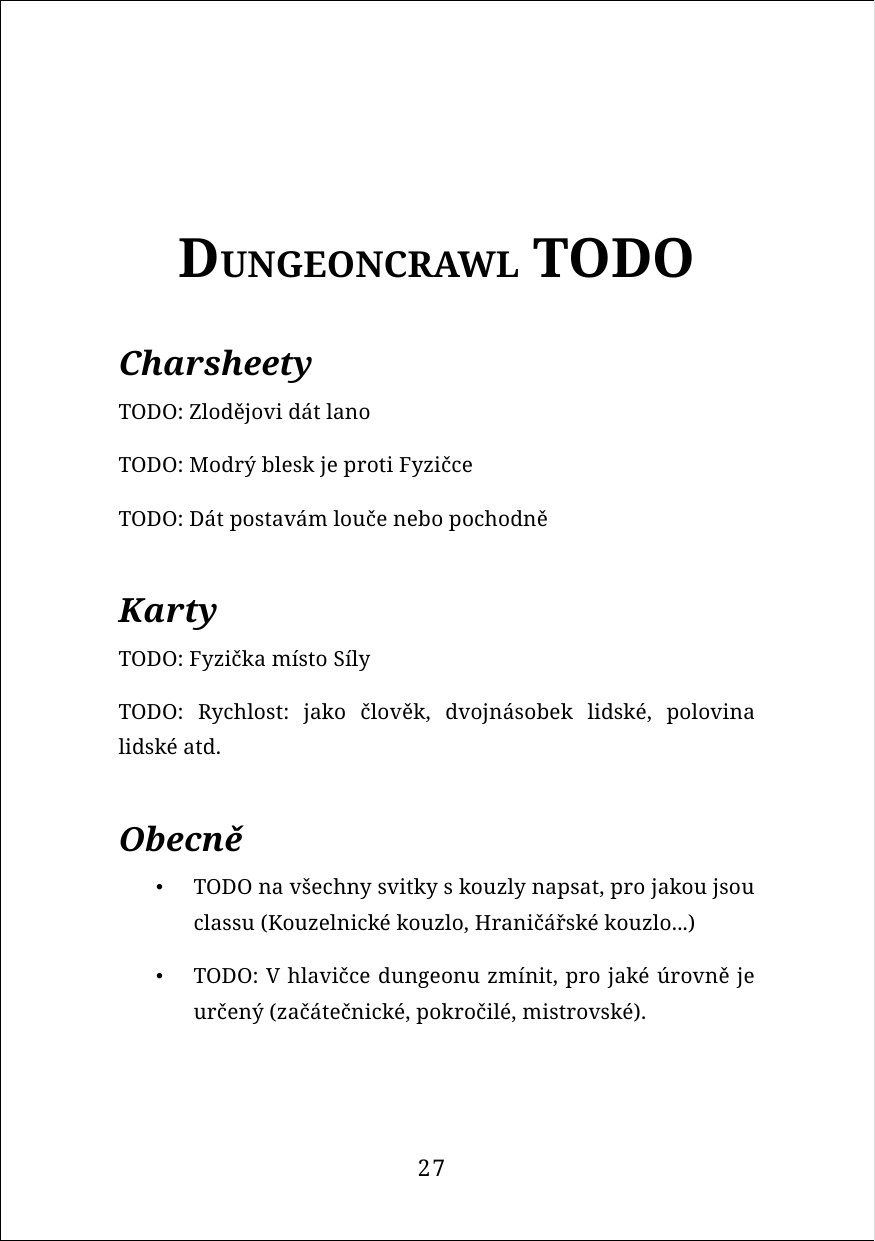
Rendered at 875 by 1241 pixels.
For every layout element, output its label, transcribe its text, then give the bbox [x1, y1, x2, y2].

text TODO: Modrý blesk je proti Fyzičce [118, 451, 756, 479]
text TODO: Dát postavám louče nebo pochodně [118, 504, 756, 532]
subtitle Obecně [118, 815, 756, 861]
text TODO: Rychlost: jako člověk, dvojnásobek lidské, polovina lidské atd. [118, 697, 756, 761]
text TODO: Zlodějovi dát lano [118, 397, 756, 426]
list TODO na všechny svitky s kouzly napsat, pro jakou jsou classu (Kouzelnické kouzlo, Hraničářské kouzlo...) [156, 872, 756, 936]
subtitle Dungeoncrawl TODO [118, 219, 756, 293]
subtitle Karty [118, 587, 756, 632]
subtitle Charsheety [118, 340, 756, 386]
text TODO: Fyzička místo Síly [118, 644, 756, 672]
list TODO: V hlavičce dungeonu zmínit, pro jaké úrovně je určený (začátečnické, pokročilé, mistrovské). [156, 961, 756, 1025]
